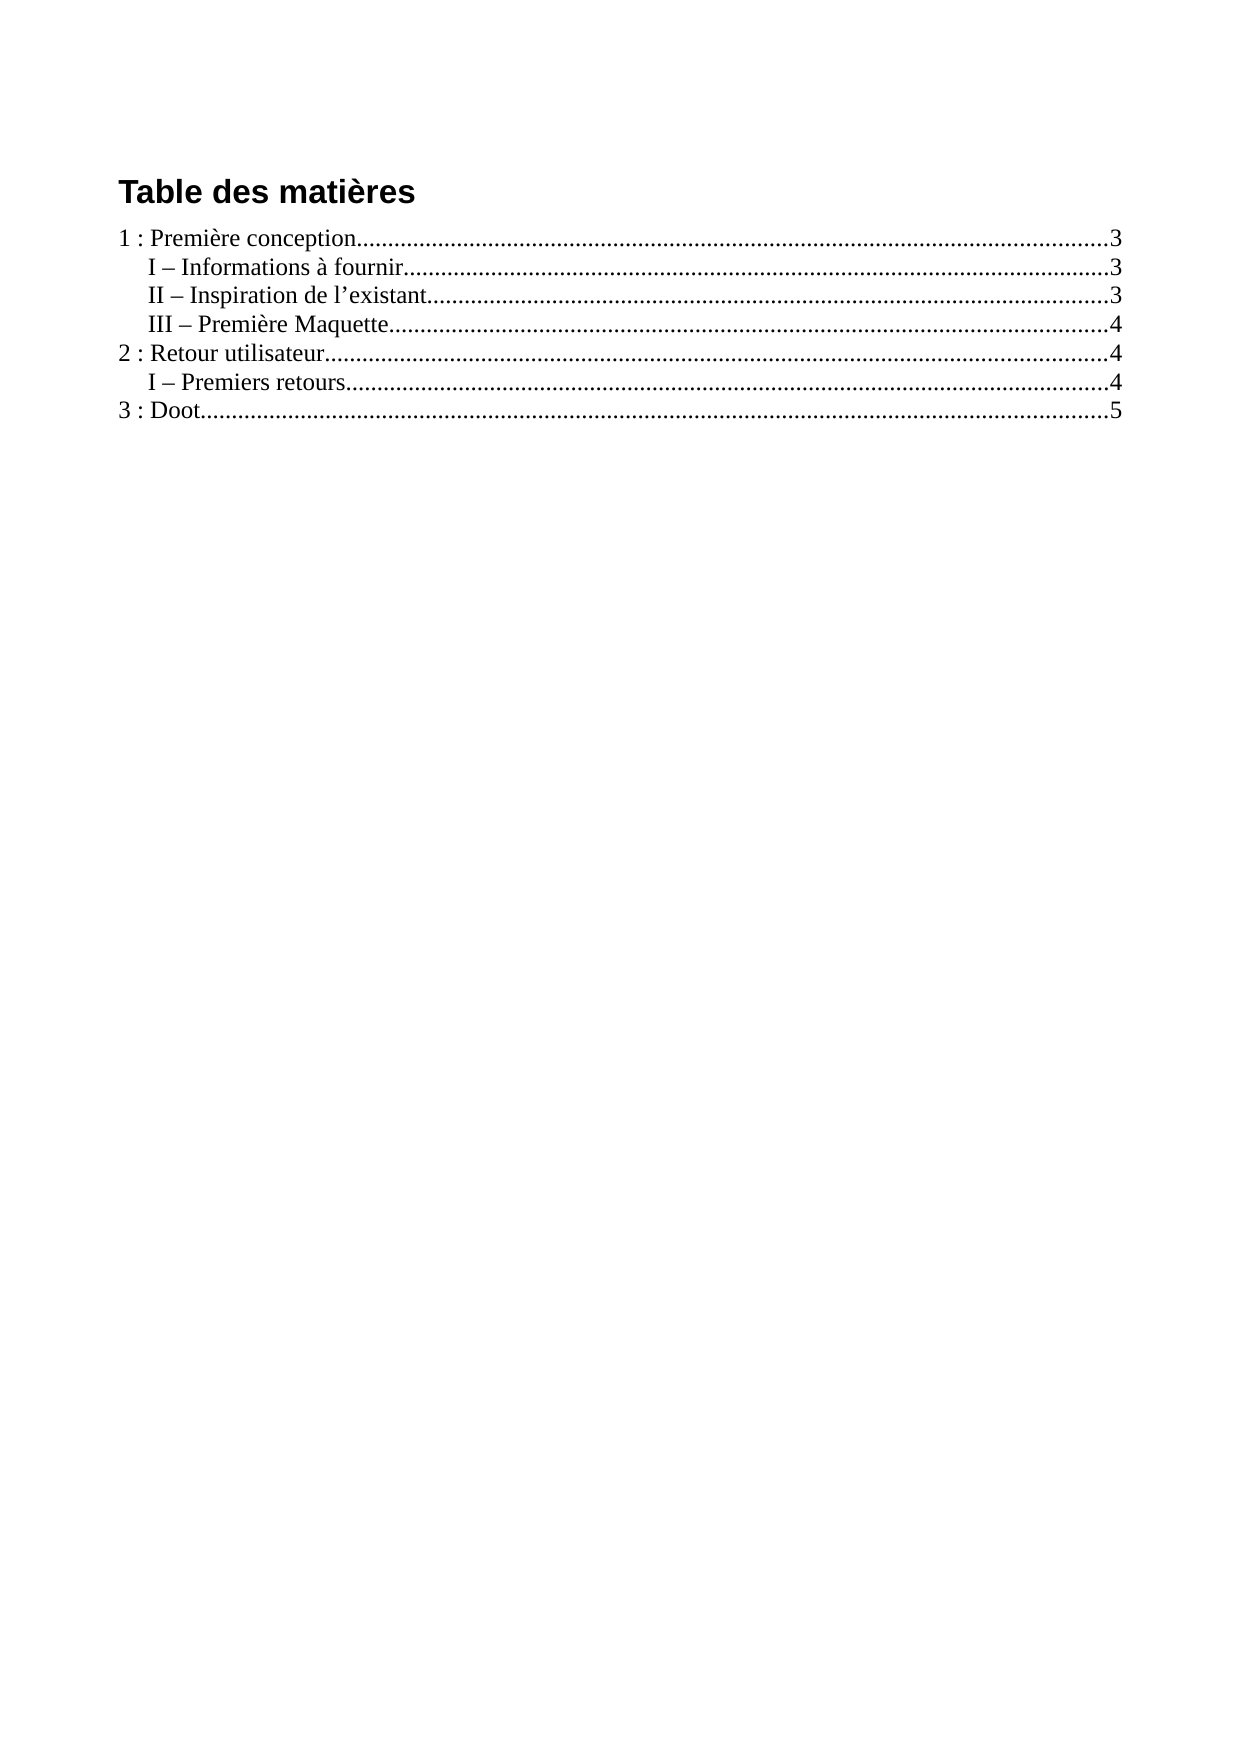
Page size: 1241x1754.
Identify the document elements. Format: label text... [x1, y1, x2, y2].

text 2 : Retour utilisateur 4 [118, 338, 1122, 367]
text I – Informations à fournir 3 [148, 252, 1122, 280]
subtitle Table des matières [118, 172, 1122, 210]
text II – Inspiration de l’existant 3 [148, 280, 1122, 309]
text 3 : Doot 5 [118, 395, 1122, 424]
text I – Premiers retours 4 [148, 367, 1122, 395]
text 1 : Première conception 3 [118, 223, 1122, 252]
text III – Première Maquette 4 [148, 309, 1122, 338]
